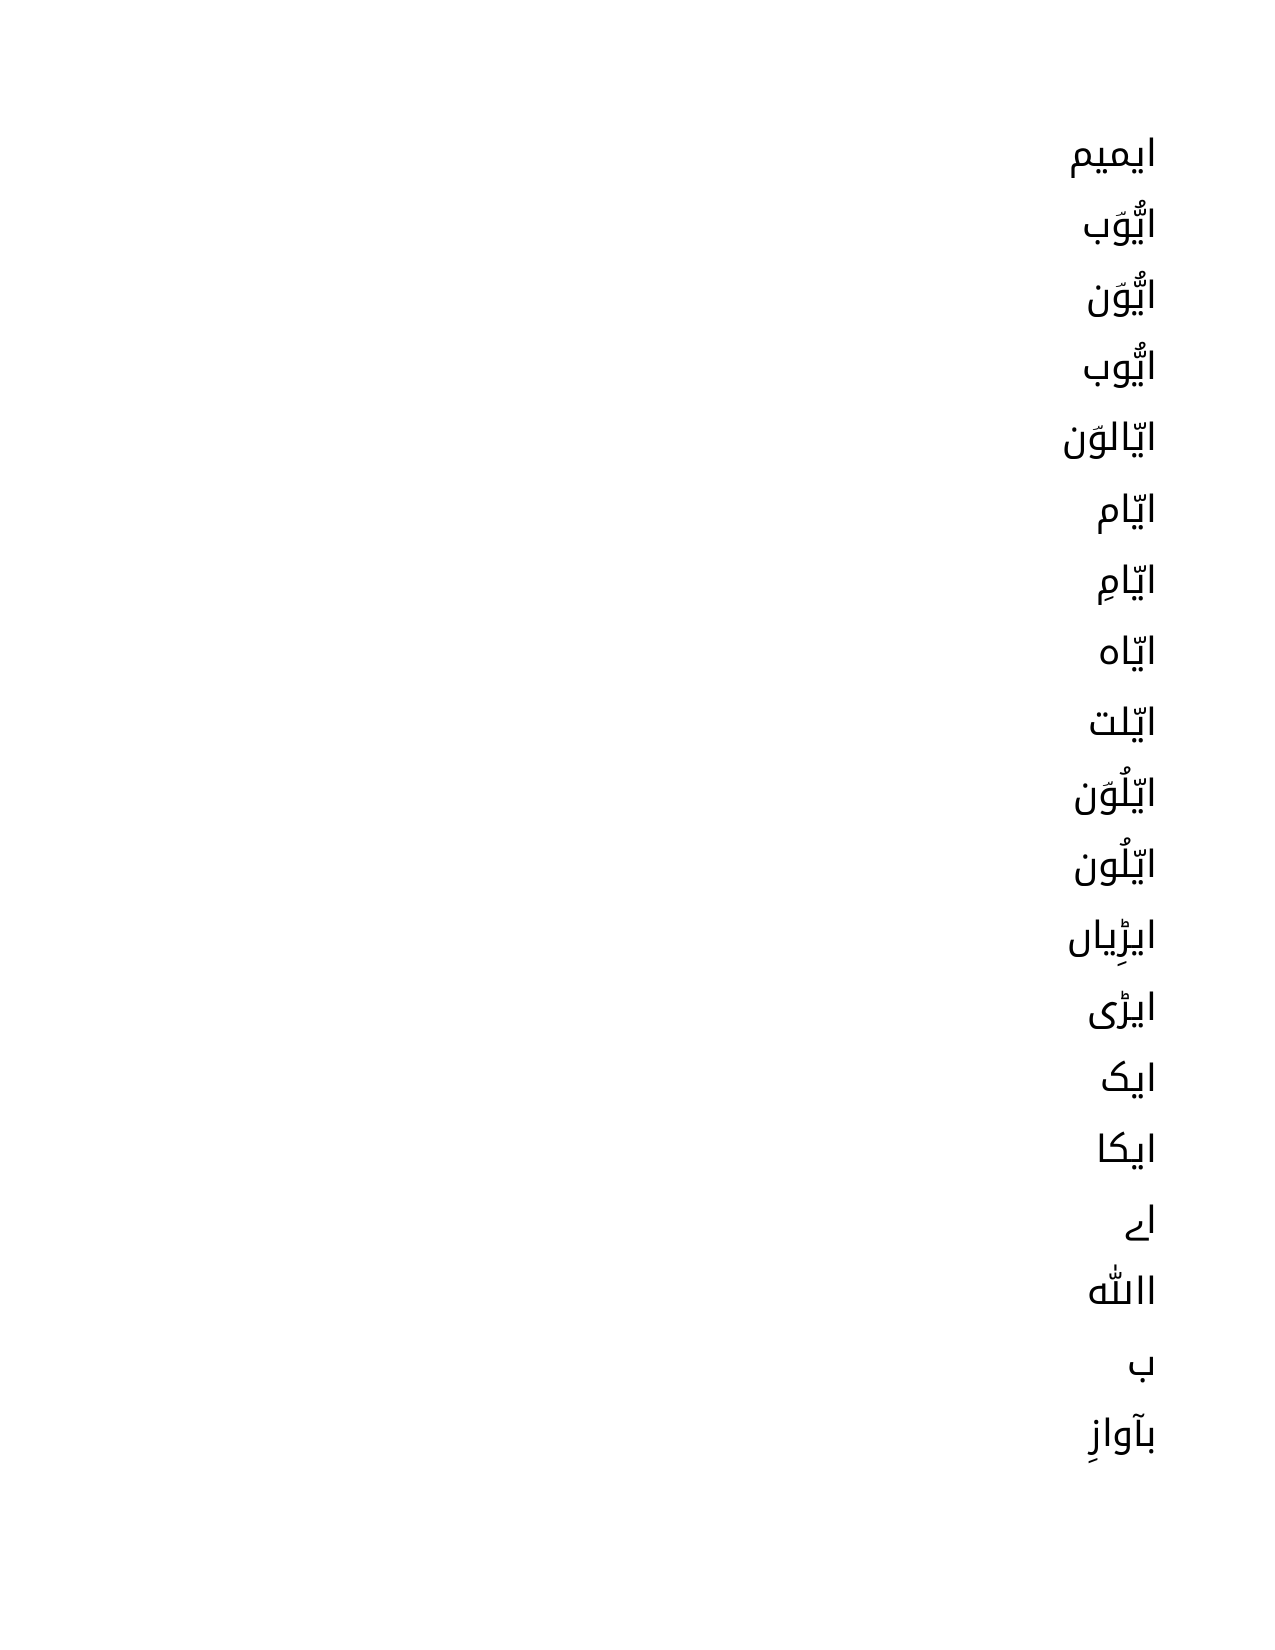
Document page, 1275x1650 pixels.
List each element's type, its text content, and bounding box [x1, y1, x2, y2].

text ایک [118, 1043, 1157, 1114]
text ایڑِیاں [118, 901, 1157, 972]
text ایّاہ [118, 616, 1157, 687]
text ایُّوؔن [118, 260, 1157, 332]
text ایڑی [118, 972, 1157, 1043]
text اے [118, 1185, 1157, 1256]
text ایکا [118, 1114, 1157, 1185]
text ایّام [118, 474, 1157, 545]
text ایُّوؔب [118, 189, 1157, 260]
text بآوازِ [118, 1399, 1157, 1470]
text ایّالوؔن [118, 403, 1157, 474]
text ایّلُون [118, 829, 1157, 901]
text ب [118, 1328, 1157, 1399]
text ایُّوب [118, 332, 1157, 403]
text ایمیم [118, 118, 1157, 189]
text ایّلت [118, 687, 1157, 758]
text اﷲ [118, 1256, 1157, 1328]
text ایّلُوؔن [118, 758, 1157, 829]
text ایّامِ [118, 545, 1157, 616]
